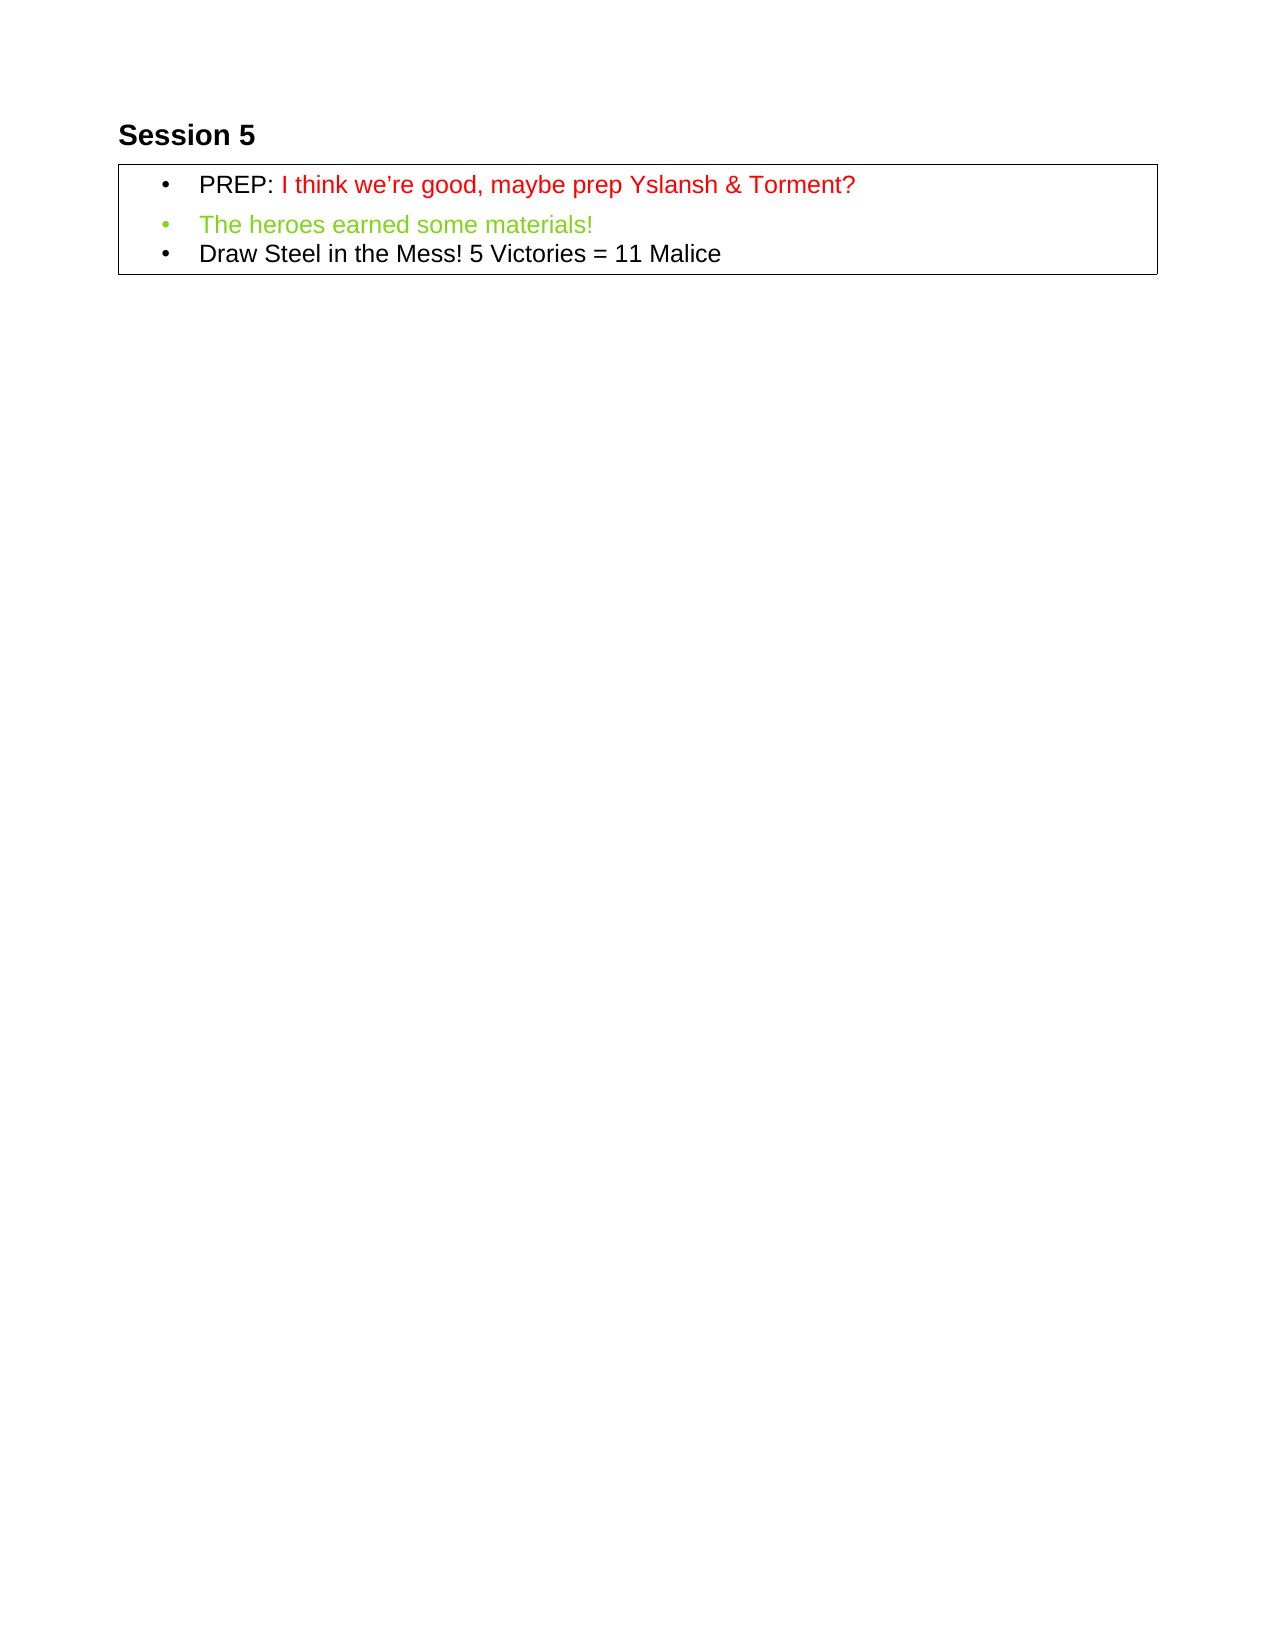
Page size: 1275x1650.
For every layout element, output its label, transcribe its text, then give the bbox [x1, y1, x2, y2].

table_header PREP: I think we’re good, maybe prep Yslansh & Torment? [119, 165, 1157, 205]
table_cell The heroes earned some materials! Draw Steel in the Mess! 5 Victories = 11 Malice [119, 205, 1157, 274]
subtitle Session 5 [118, 118, 1157, 152]
